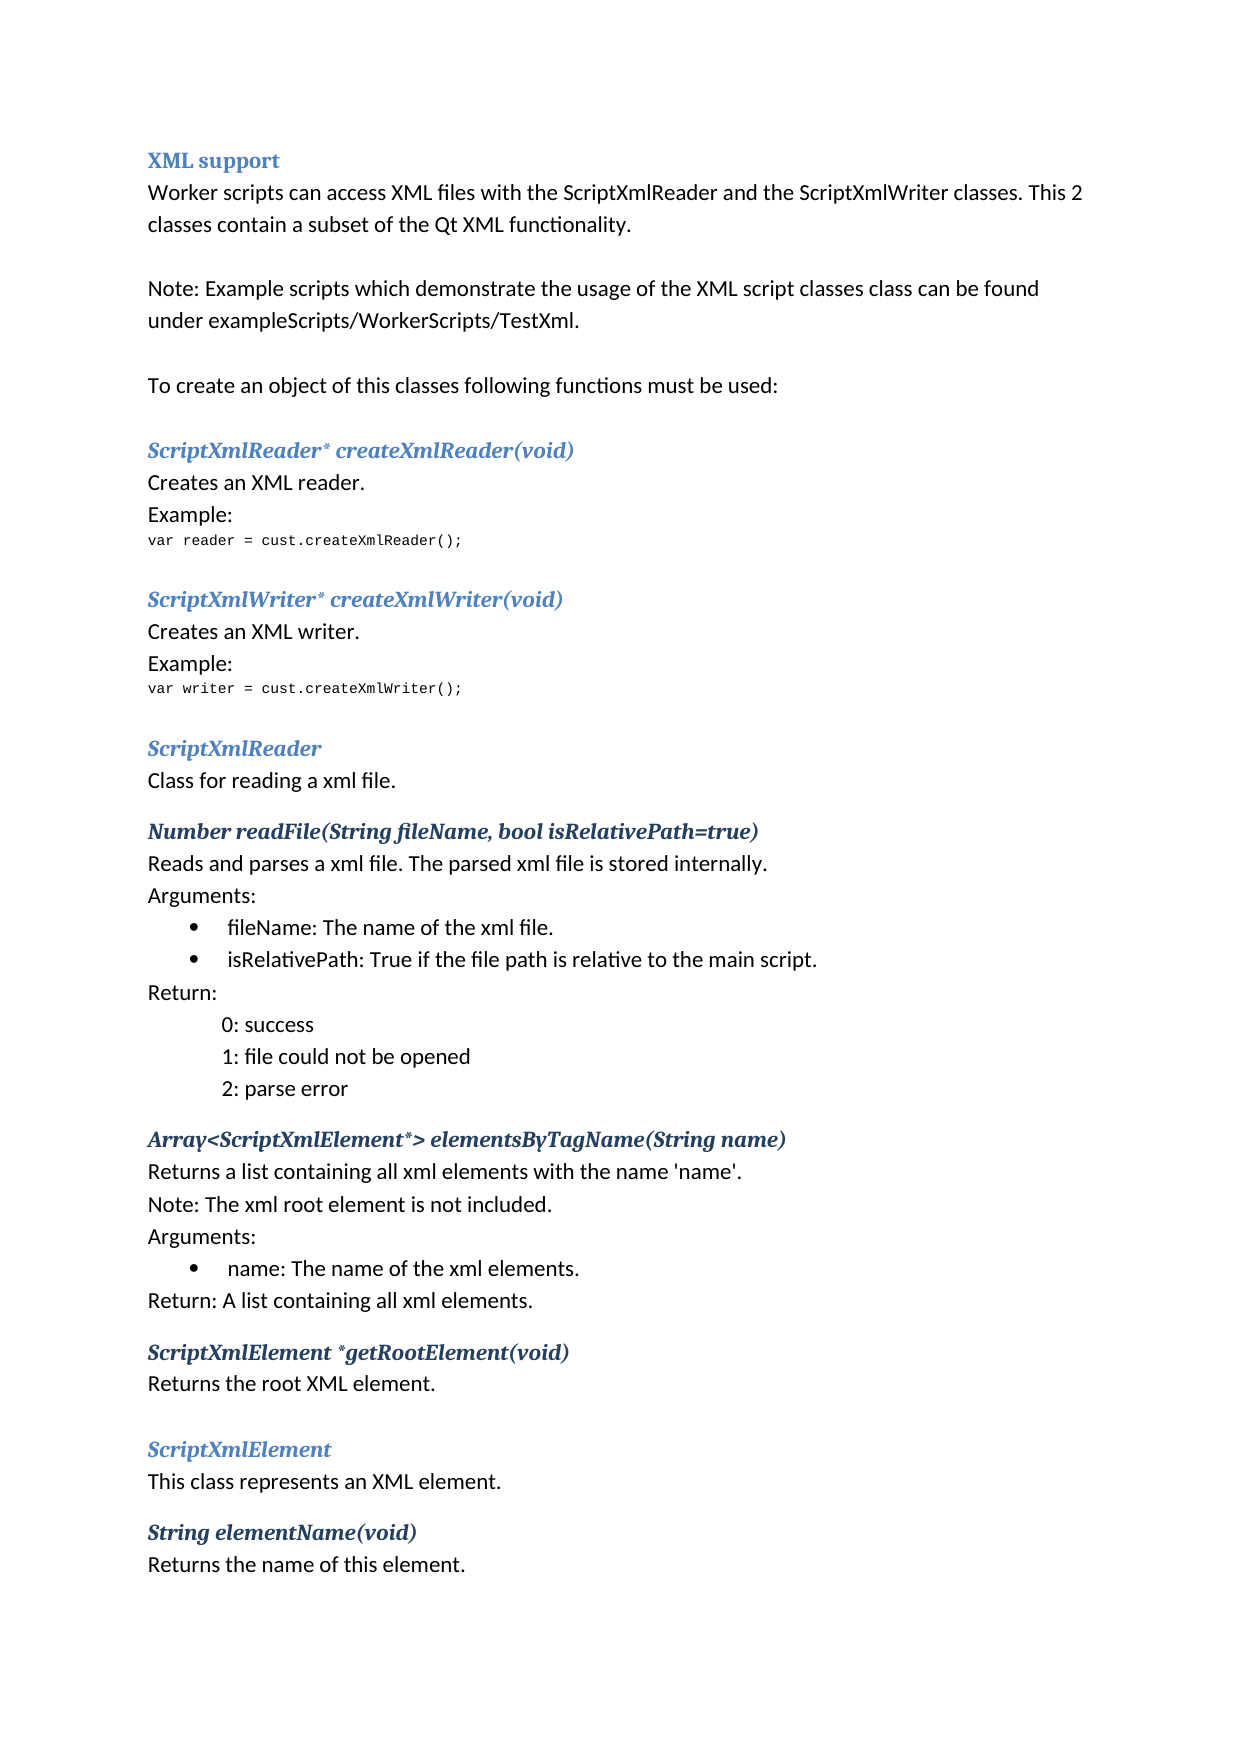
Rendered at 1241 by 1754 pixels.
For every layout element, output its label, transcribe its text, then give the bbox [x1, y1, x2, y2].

subtitle ScriptXmlElement *getRootElement(void) [148, 1339, 1093, 1366]
text var reader = cust.createXmlReader(); [148, 533, 1093, 549]
text var writer = cust.createXmlWriter(); [148, 681, 1093, 698]
text Returns the root XML element. [148, 1369, 1093, 1397]
text Creates an XML reader. [148, 468, 1093, 496]
subtitle ScriptXmlWriter* createXmlWriter(void) [148, 587, 1093, 613]
subtitle Number readFile(String fileName, bool isRelativePath=true) [148, 819, 1093, 845]
text Return: A list containing all xml elements. [148, 1286, 1093, 1314]
text 1: file could not be opened [221, 1042, 1093, 1070]
list isRelativePath: True if the file path is relative to the main script. [190, 946, 1093, 973]
text 0: success [221, 1010, 1093, 1038]
text Note: Example scripts which demonstrate the usage of the XML script classes class can be found under exampleScripts/WorkerScripts/TestXml. [148, 274, 1093, 334]
subtitle ScriptXmlElement [148, 1437, 1093, 1463]
subtitle XML support [148, 148, 1093, 174]
text Returns a list containing all xml elements with the name 'name'. [148, 1157, 1093, 1186]
subtitle ScriptXmlReader [148, 736, 1093, 762]
list fileName: The name of the xml file. [190, 913, 1093, 941]
text Return: [148, 978, 1093, 1006]
text Reads and parses a xml file. The parsed xml file is stored internally. [148, 849, 1093, 877]
text Class for reading a xml file. [148, 766, 1093, 794]
text Arguments: [148, 1222, 1093, 1250]
text Note: The xml root element is not included. [148, 1190, 1093, 1218]
text Creates an XML writer. [148, 617, 1093, 645]
list name: The name of the xml elements. [190, 1254, 1093, 1282]
subtitle String elementName(void) [148, 1520, 1093, 1546]
text This class represents an XML element. [148, 1467, 1093, 1495]
text Returns the name of this element. [148, 1550, 1093, 1578]
subtitle ScriptXmlReader* createXmlReader(void) [148, 438, 1093, 464]
text Worker scripts can access XML files with the ScriptXmlReader and the ScriptXmlWriter classes. This 2 classes contain a subset of the Qt XML functionality. [148, 178, 1093, 238]
text Example: [148, 501, 1093, 529]
text Arguments: [148, 881, 1093, 909]
subtitle Array<ScriptXmlElement*> elementsByTagName(String name) [148, 1127, 1093, 1154]
text To create an object of this classes following functions must be used: [148, 371, 1093, 399]
text 2: parse error [221, 1074, 1093, 1102]
text Example: [148, 649, 1093, 677]
